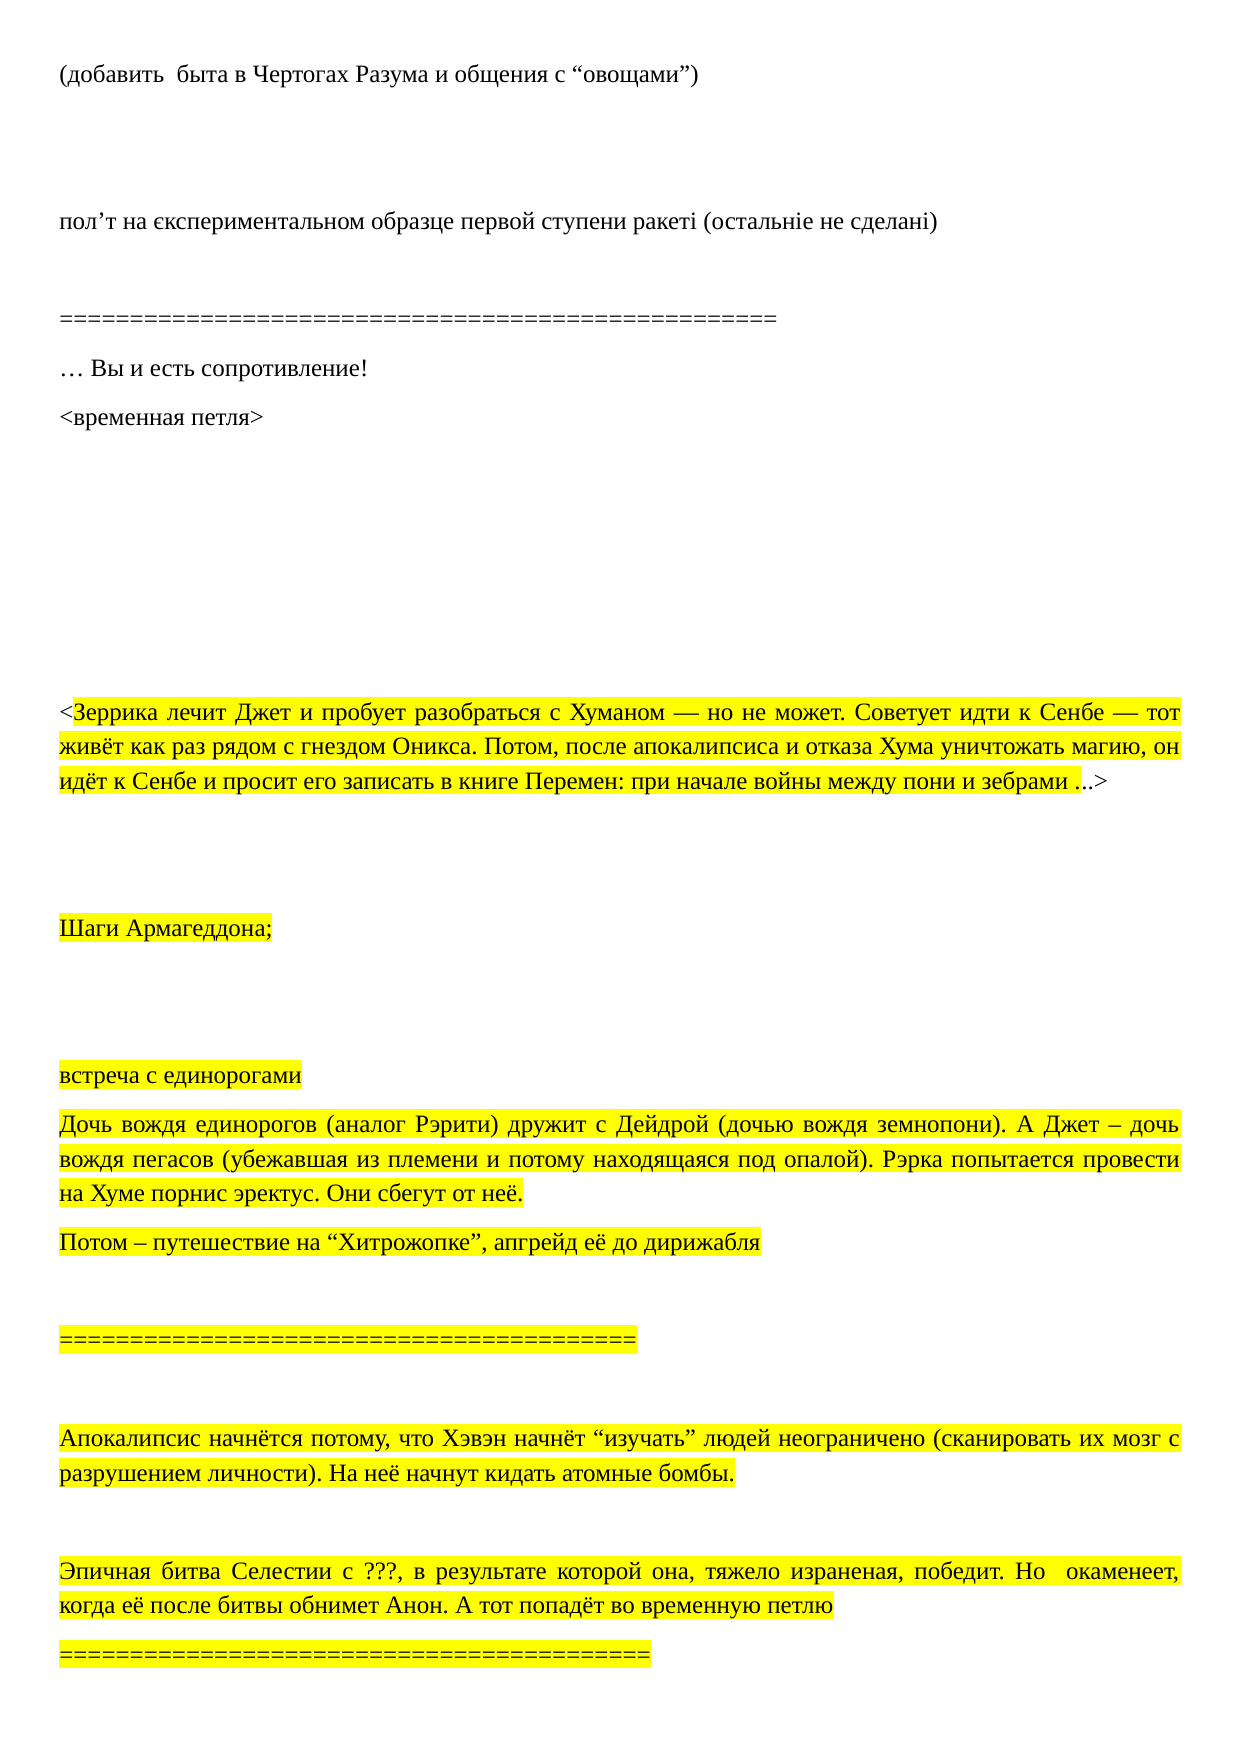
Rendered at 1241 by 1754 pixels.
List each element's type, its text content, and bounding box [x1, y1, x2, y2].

text … Вы и есть сопротивление! [59, 353, 1181, 382]
text ========================================= [59, 1325, 1181, 1354]
text встреча с единорогами [59, 1060, 1181, 1089]
text Апокалипсис начнётся потому, что Хэвэн начнёт “изучать” людей неограничено (сканировать их мозг с разрушением личности). На неё начнут кидать атомные бомбы. [59, 1423, 1181, 1487]
text <временная петля> [59, 402, 1181, 431]
text пол’т на єкспериментальном образце первой ступени ракеті (остальніе не сделані) [59, 206, 1181, 235]
text Эпичная битва Селестии с ???, в результате которой она, тяжело израненая, победит. Но окаменеет, когда её после битвы обнимет Анон. А тот попадёт во временную петлю [59, 1556, 1181, 1619]
text <Зеррика лечит Джет и пробует разобраться с Хуманом — но не может. Советует идти к Сенбе — тот живёт как раз рядом с гнездом Оникса. Потом, после апокалипсиса и отказа Хума уничтожать магию, он идёт к Сенбе и просит его записать в книге Перемен: при начале войны между пони и зебрами ...> [59, 697, 1181, 794]
text Дочь вождя единорогов (аналог Рэрити) дружит с Дейдрой (дочью вождя земнопони). А Джет – дочь вождя пегасов (убежавшая из племени и потому находящаяся под опалой). Рэрка попытается провести на Хуме порнис эректус. Они сбегут от неё. [59, 1109, 1181, 1207]
text Шаги Армагеддона; [59, 913, 1181, 942]
text (добавить быта в Чертогах Разума и общения с “овощами”) [59, 59, 1181, 88]
text =================================================== [59, 304, 1181, 333]
text Потом – путешествие на “Хитрожопке”, апгрейд её до дирижабля [59, 1227, 1181, 1256]
text ========================================== [59, 1640, 1181, 1668]
